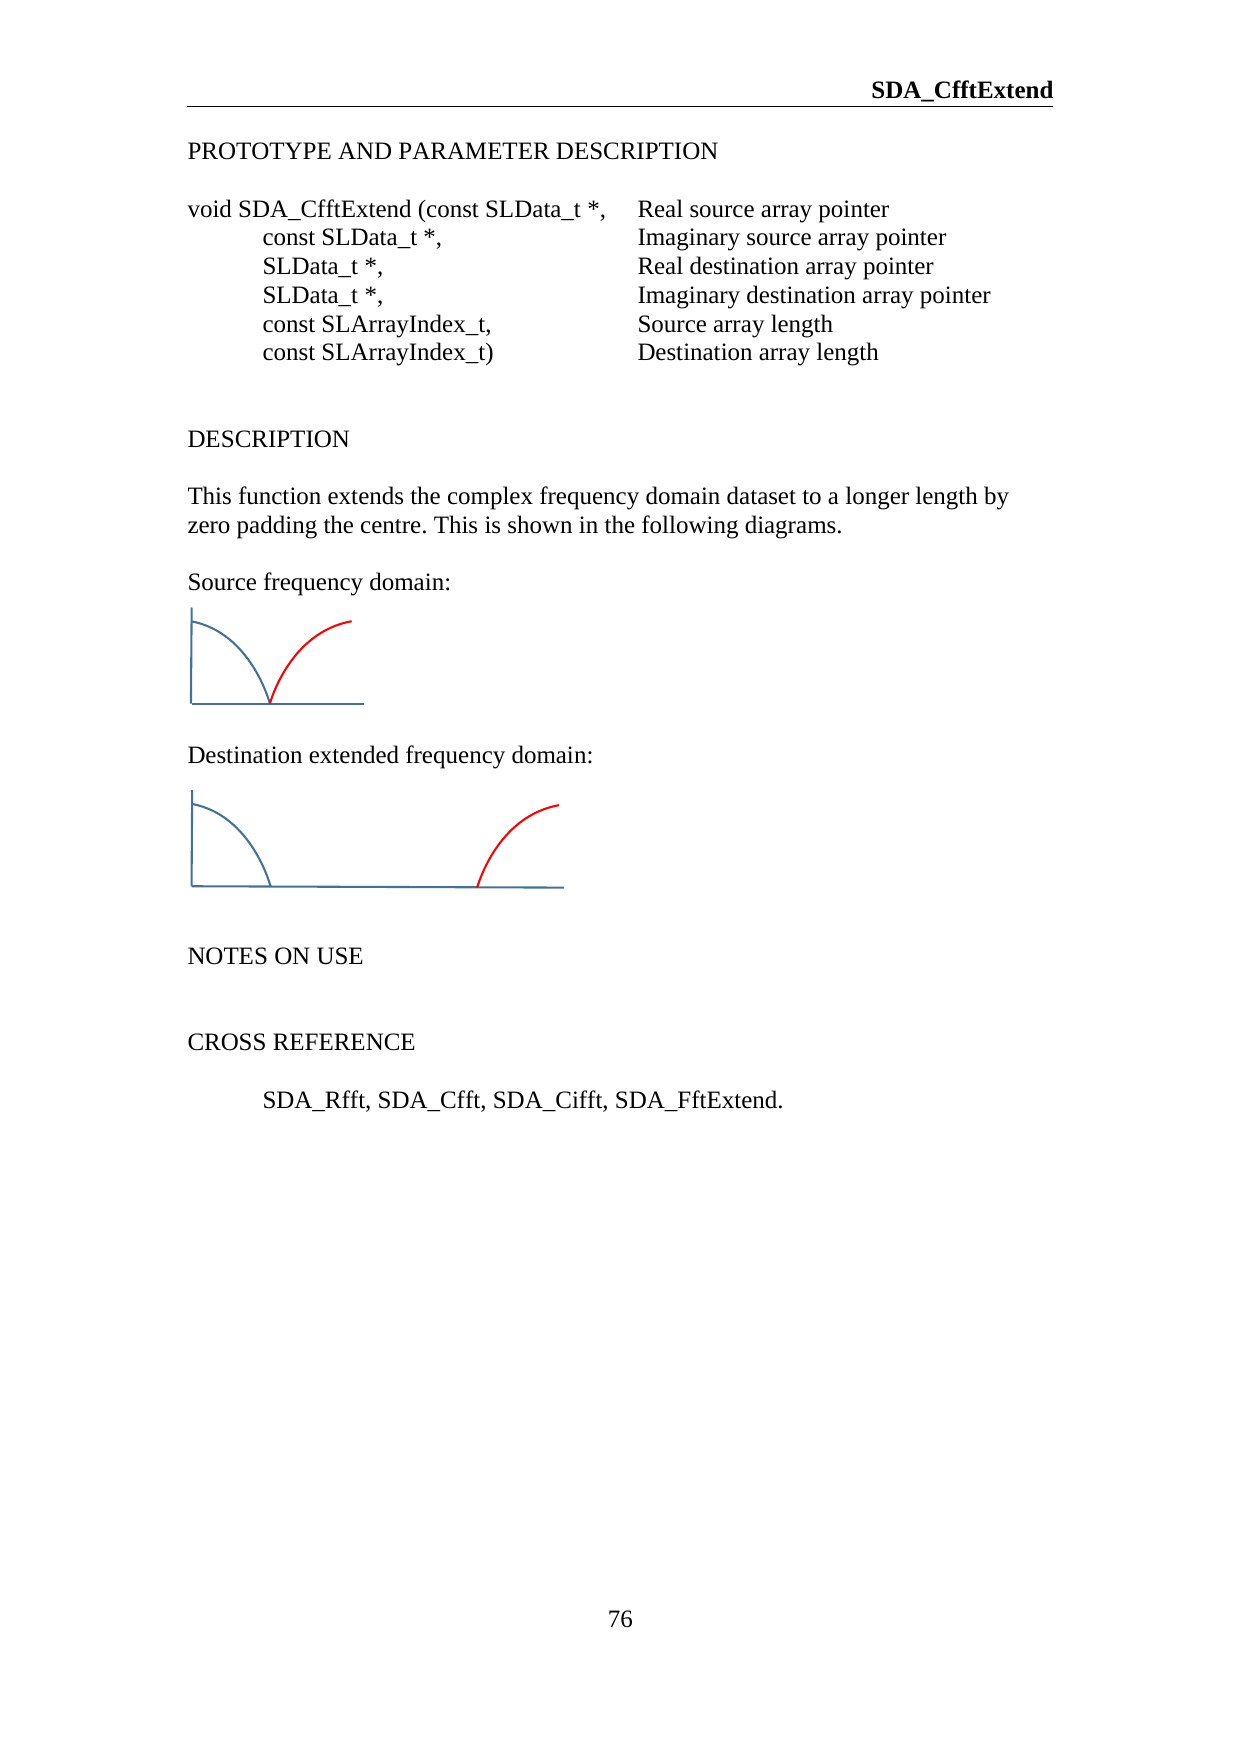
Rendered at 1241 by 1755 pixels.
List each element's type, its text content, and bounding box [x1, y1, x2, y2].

text Destination extended frequency domain: [187, 740, 1053, 769]
text const SLData_t *, Imaginary source array pointer [187, 222, 1053, 251]
text const SLArrayIndex_t) Destination array length [187, 337, 1053, 366]
text const SLArrayIndex_t, Source array length [187, 309, 1053, 337]
text void SDA_CfftExtend (const SLData_t *, Real source array pointer [187, 194, 1053, 222]
text PROTOTYPE AND PARAMETER DESCRIPTION [187, 136, 1053, 165]
text This function extends the complex frequency domain dataset to a longer length by zero padding the centre. This is shown in the following diagrams. [187, 481, 1053, 539]
text CROSS REFERENCE [187, 1027, 1053, 1056]
text NOTES ON USE [187, 941, 1053, 970]
text SLData_t *, Real destination array pointer [187, 251, 1053, 280]
text DESCRIPTION [187, 424, 1053, 452]
subtitle SDA_CfftExtend [187, 75, 1053, 106]
text SLData_t *, Imaginary destination array pointer [187, 280, 1053, 309]
text Source frequency domain: [187, 567, 1053, 596]
text SDA_Rfft, SDA_Cfft, SDA_Cifft, SDA_FftExtend. [187, 1085, 1053, 1114]
